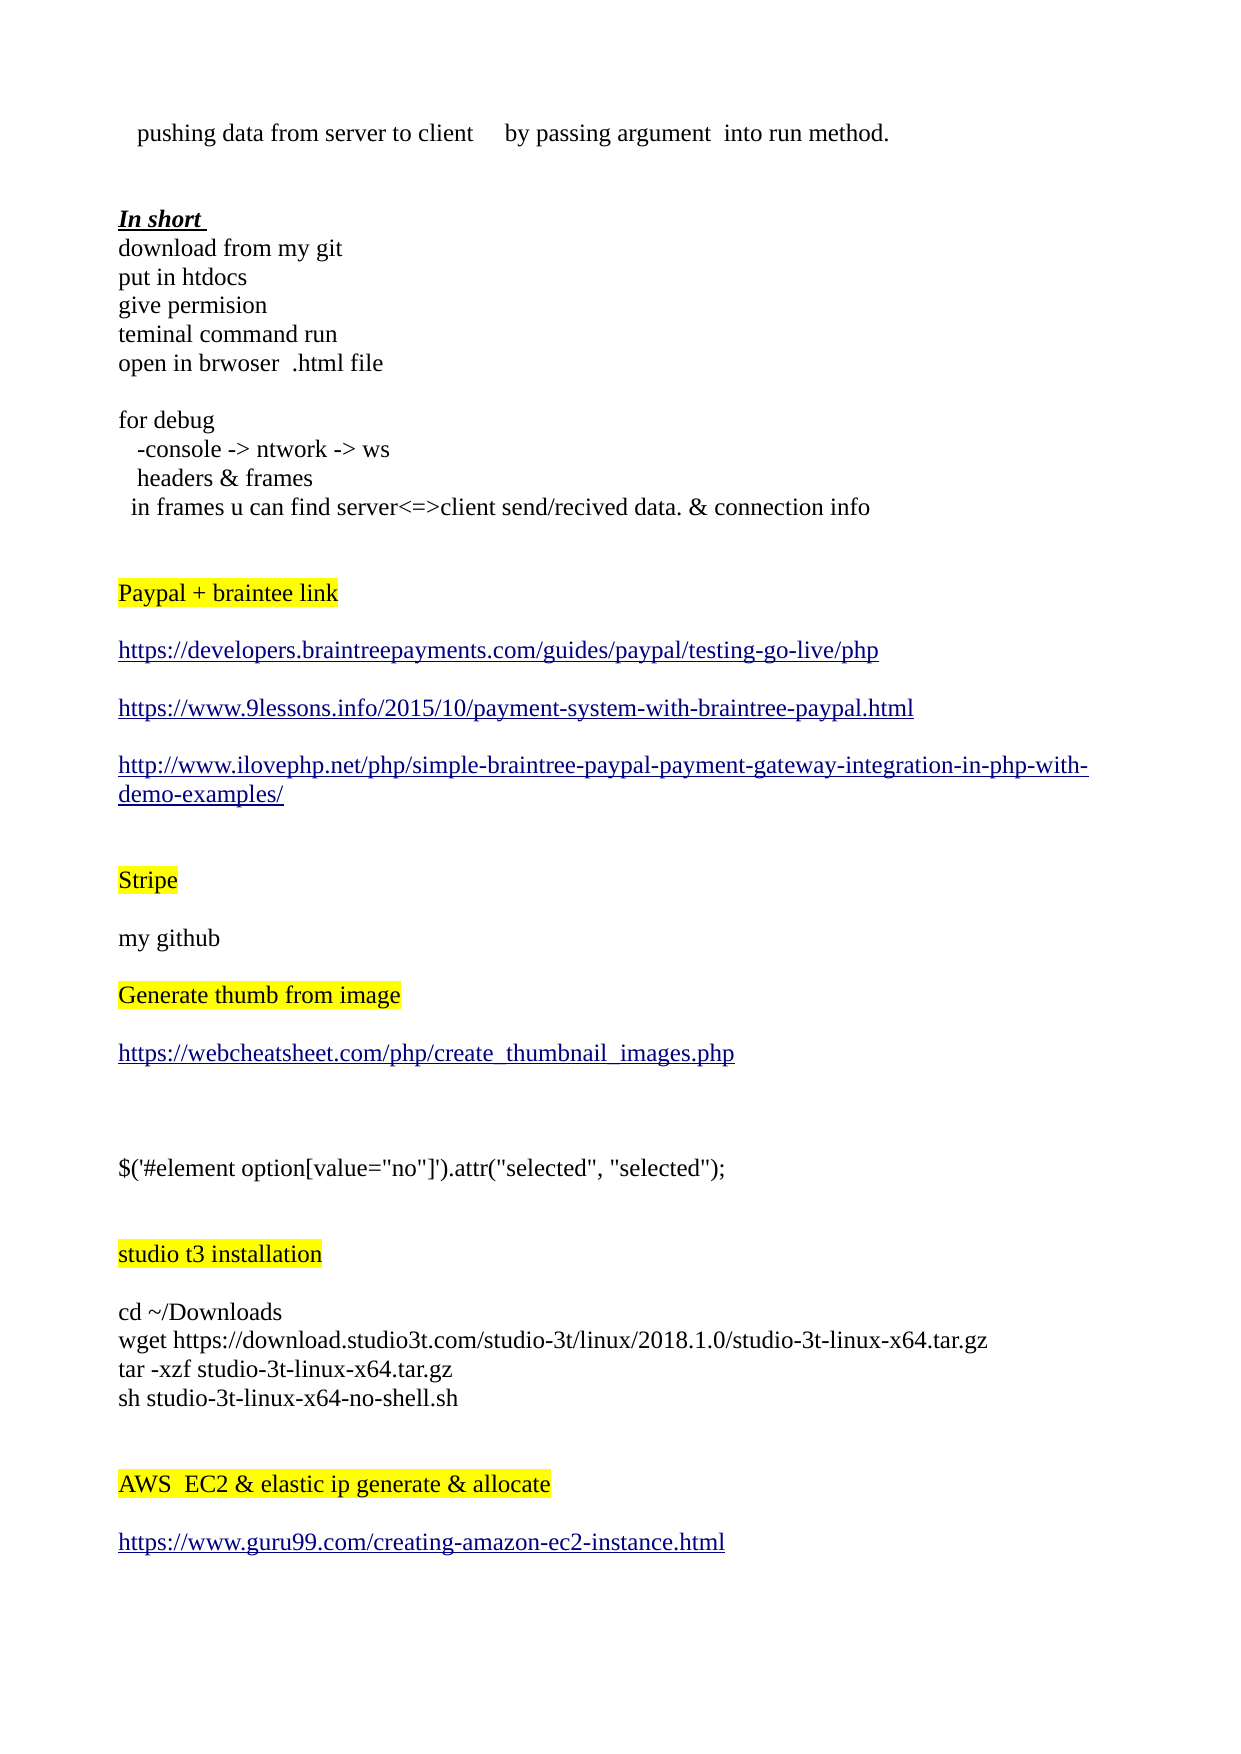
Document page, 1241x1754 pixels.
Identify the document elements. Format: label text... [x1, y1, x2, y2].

text download from my git [118, 233, 1122, 262]
text open in brwoser .html file [118, 348, 1122, 377]
text headers & frames [118, 463, 1122, 492]
text -console -> ntwork -> ws [118, 434, 1122, 463]
text https://www.9lessons.info/2015/10/payment-system-with-braintree-paypal.html [118, 693, 1122, 722]
text my github [118, 923, 1122, 952]
text for debug [118, 406, 1122, 434]
text cd ~/Downloads [118, 1297, 1122, 1326]
text https://www.guru99.com/creating-amazon-ec2-instance.html [118, 1527, 1122, 1556]
text https://developers.braintreepayments.com/guides/paypal/testing-go-live/php [118, 636, 1122, 664]
text Stripe [118, 866, 1122, 894]
text Generate thumb from image [118, 981, 1122, 1009]
text In short [118, 204, 1122, 233]
text in frames u can find server<=>client send/recived data. & connection info [118, 492, 1122, 521]
text http://www.ilovephp.net/php/simple-braintree-paypal-payment-gateway-integration-in-php-with-demo-examples/ [118, 751, 1122, 808]
text pushing data from server to client by passing argument into run method. [118, 118, 1122, 147]
text AWS EC2 & elastic ip generate & allocate [118, 1469, 1122, 1498]
text put in htdocs [118, 262, 1122, 291]
text https://webcheatsheet.com/php/create_thumbnail_images.php [118, 1038, 1122, 1067]
text Paypal + braintee link [118, 578, 1122, 607]
text tar -xzf studio-3t-linux-x64.tar.gz [118, 1354, 1122, 1383]
text give permision [118, 291, 1122, 319]
text studio t3 installation [118, 1239, 1122, 1268]
text wget https://download.studio3t.com/studio-3t/linux/2018.1.0/studio-3t-linux-x64.tar.gz [118, 1326, 1122, 1354]
text sh studio-3t-linux-x64-no-shell.sh [118, 1383, 1122, 1412]
text teminal command run [118, 319, 1122, 348]
text $('#element option[value="no"]').attr("selected", "selected"); [118, 1153, 1122, 1182]
